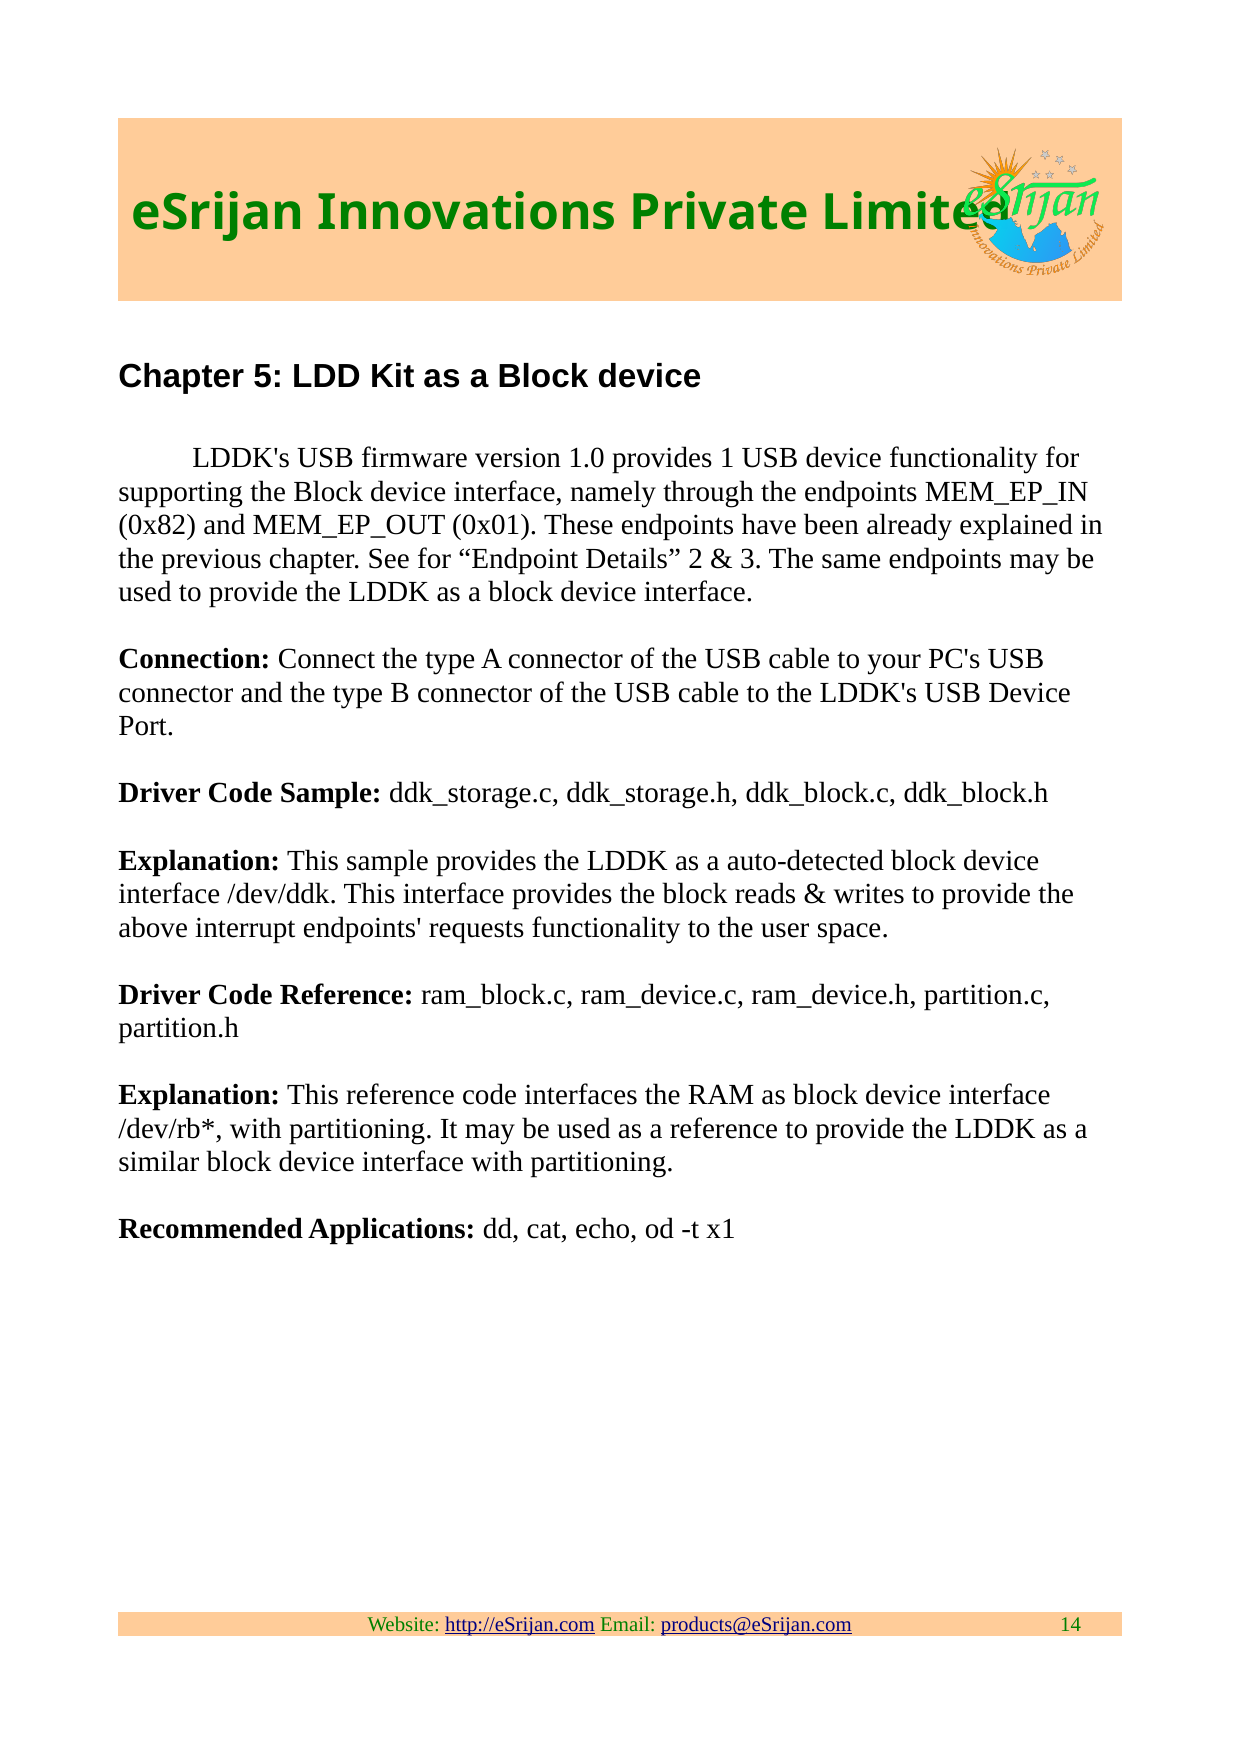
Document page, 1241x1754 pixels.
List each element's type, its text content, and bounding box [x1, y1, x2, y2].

text Explanation: This sample provides the LDDK as a auto-detected block device interface /dev/ddk. This interface provides the block reads & writes to provide the above interrupt endpoints' requests functionality to the user space. [118, 843, 1122, 943]
text Explanation: This reference code interfaces the RAM as block device interface /dev/rb*, with partitioning. It may be used as a reference to provide the LDDK as a similar block device interface with partitioning. [118, 1077, 1122, 1178]
text Recommended Applications: dd, cat, echo, od -t x1 [118, 1212, 1122, 1245]
text Driver Code Reference: ram_block.c, ram_device.c, ram_device.h, partition.c, partition.h [118, 977, 1122, 1044]
text Connection: Connect the type A connector of the USB cable to your PC's USB connector and the type B connector of the USB cable to the LDDK's USB Device Port. [118, 641, 1122, 742]
picture [958, 126, 1114, 282]
text Driver Code Sample: ddk_storage.c, ddk_storage.h, ddk_block.c, ddk_block.h [118, 776, 1122, 809]
subtitle Chapter 5: LDD Kit as a Block device [118, 356, 1122, 394]
text LDDK's USB firmware version 1.0 provides 1 USB device functionality for supporting the Block device interface, namely through the endpoints MEM_EP_IN (0x82) and MEM_EP_OUT (0x01). These endpoints have been already explained in the previous chapter. See for “Endpoint Details” 2 & 3. The same endpoints may be used to provide the LDDK as a block device interface. [118, 440, 1122, 608]
